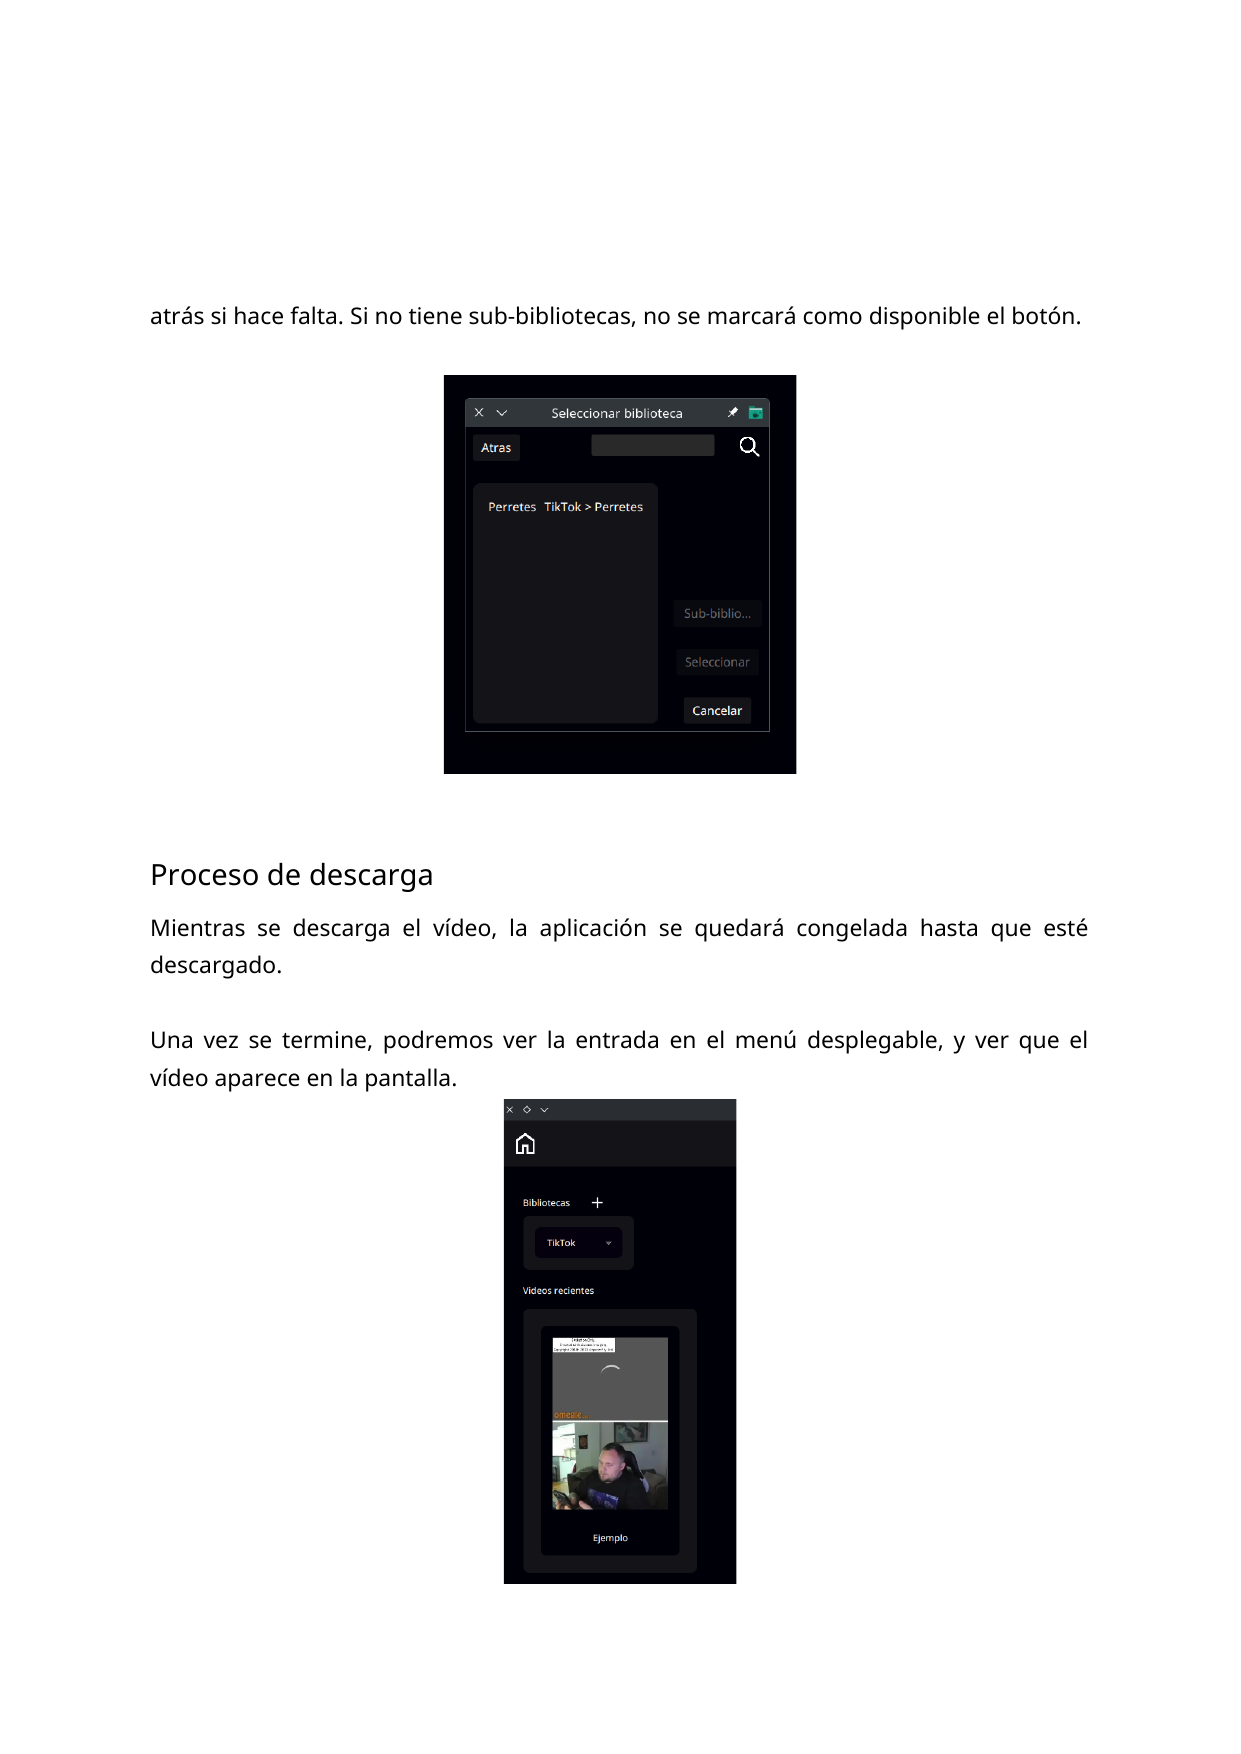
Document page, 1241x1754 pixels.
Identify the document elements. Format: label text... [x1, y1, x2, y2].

text Una vez se termine, podremos ver la entrada en el menú desplegable, y ver que el vídeo aparece en la pantalla. [150, 1024, 1090, 1093]
text Proceso de descarga [150, 854, 1090, 894]
picture [503, 1099, 737, 1584]
text atrás si hace falta. Si no tiene sub-bibliotecas, no se marcará como disponible el botón. [150, 300, 1090, 331]
picture [443, 375, 797, 774]
text Mientras se descarga el vídeo, la aplicación se quedará congelada hasta que esté descargado. [150, 912, 1090, 981]
